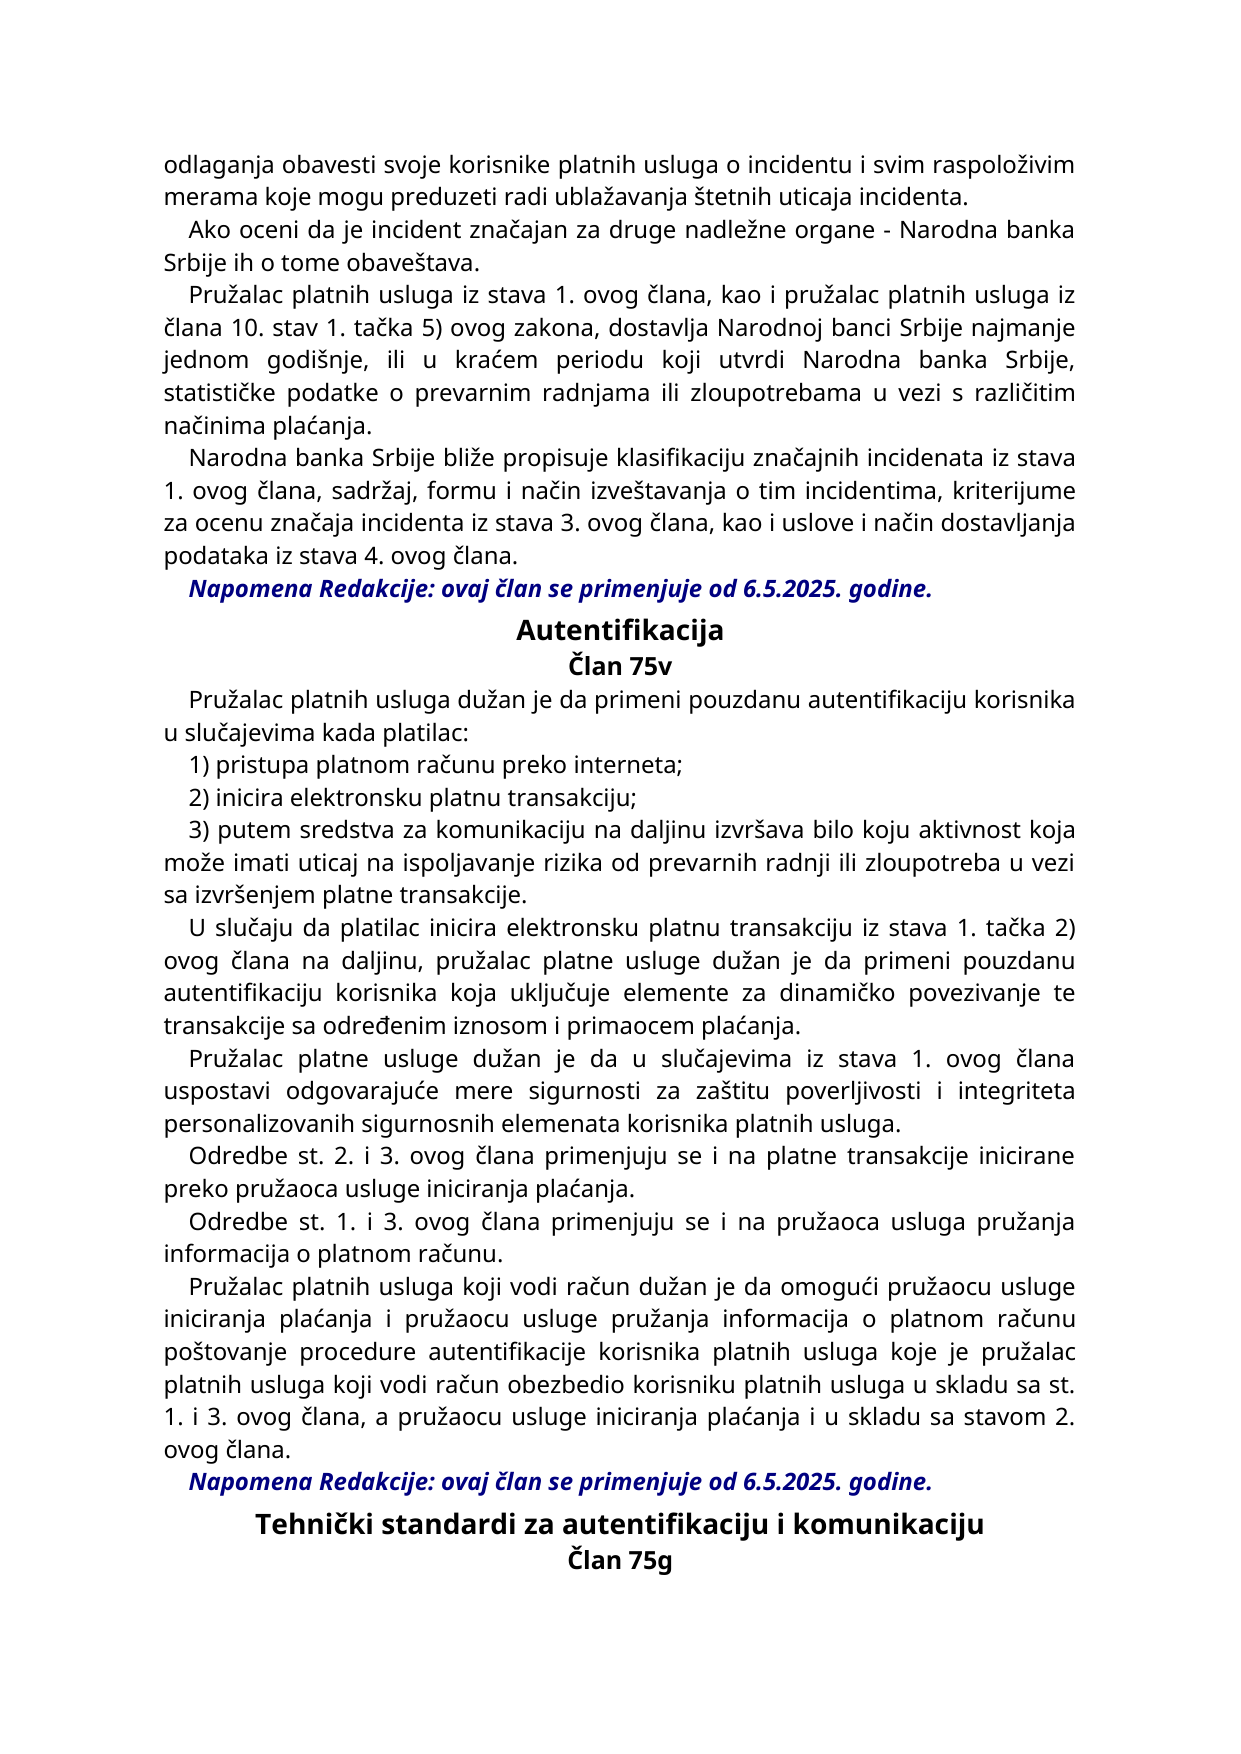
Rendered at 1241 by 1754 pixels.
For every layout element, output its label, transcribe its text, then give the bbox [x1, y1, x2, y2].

text 1) pristupa platnom računu preko interneta; [163, 748, 1077, 781]
text Član 75v [148, 649, 1093, 683]
text odlaganja obavesti svoje korisnike platnih usluga o incidentu i svim raspoloživim merama koje mogu preduzeti radi ublažavanja štetnih uticaja incidenta. [163, 148, 1077, 213]
text Ako oceni da je incident značajan za druge nadležne organe - Narodna banka Srbije ih o tome obaveštava. [163, 213, 1077, 278]
text Narodna banka Srbije bliže propisuje klasifikaciju značajnih incidenata iz stava 1. ovog člana, sadržaj, formu i način izveštavanja o tim incidentima, kriterijume za ocenu značaja incidenta iz stava 3. ovog člana, kao i uslove i način dostavljanja podataka iz stava 4. ovog člana. [163, 441, 1077, 571]
text 3) putem sredstva za komunikaciju na daljinu izvršava bilo koju aktivnost koja može imati uticaj na ispoljavanje rizika od prevarnih radnji ili zloupotreba u vezi sa izvršenjem platne transakcije. [163, 813, 1077, 911]
text Napomena Redakcije: ovaj član se primenjuje od 6.5.2025. godine. [163, 1465, 1077, 1498]
text 2) inicira elektronsku platnu transakciju; [163, 781, 1077, 813]
text Pružalac platnih usluga dužan je da primeni pouzdanu autentifikaciju korisnika u slučajevima kada platilac: [163, 683, 1077, 748]
text Tehnički standardi za autentifikaciju i komunikaciju [148, 1504, 1093, 1542]
text Pružalac platne usluge dužan je da u slučajevima iz stava 1. ovog člana uspostavi odgovarajuće mere sigurnosti za zaštitu poverljivosti i integriteta personalizovanih sigurnosnih elemenata korisnika platnih usluga. [163, 1041, 1077, 1139]
text Član 75g [148, 1542, 1093, 1576]
text Odredbe st. 2. i 3. ovog člana primenjuju se i na platne transakcije inicirane preko pružaoca usluge iniciranja plaćanja. [163, 1139, 1077, 1204]
text Napomena Redakcije: ovaj član se primenjuje od 6.5.2025. godine. [163, 571, 1077, 604]
text Autentifikacija [148, 610, 1093, 649]
text U slučaju da platilac inicira elektronsku platnu transakciju iz stava 1. tačka 2) ovog člana na daljinu, pružalac platne usluge dužan je da primeni pouzdanu autentifikaciju korisnika koja uključuje elemente za dinamičko povezivanje te transakcije sa određenim iznosom i primaocem plaćanja. [163, 911, 1077, 1041]
text Pružalac platnih usluga koji vodi račun dužan je da omogući pružaocu usluge iniciranja plaćanja i pružaocu usluge pružanja informacija o platnom računu poštovanje procedure autentifikacije korisnika platnih usluga koje je pružalac platnih usluga koji vodi račun obezbedio korisniku platnih usluga u skladu sa st. 1. i 3. ovog člana, a pružaocu usluge iniciranja plaćanja i u skladu sa stavom 2. ovog člana. [163, 1269, 1077, 1465]
text Odredbe st. 1. i 3. ovog člana primenjuju se i na pružaoca usluga pružanja informacija o platnom računu. [163, 1204, 1077, 1269]
text Pružalac platnih usluga iz stava 1. ovog člana, kao i pružalac platnih usluga iz člana 10. stav 1. tačka 5) ovog zakona, dostavlja Narodnoj banci Srbije najmanje jednom godišnje, ili u kraćem periodu koji utvrdi Narodna banka Srbije, statističke podatke o prevarnim radnjama ili zloupotrebama u vezi s različitim načinima plaćanja. [163, 278, 1077, 441]
